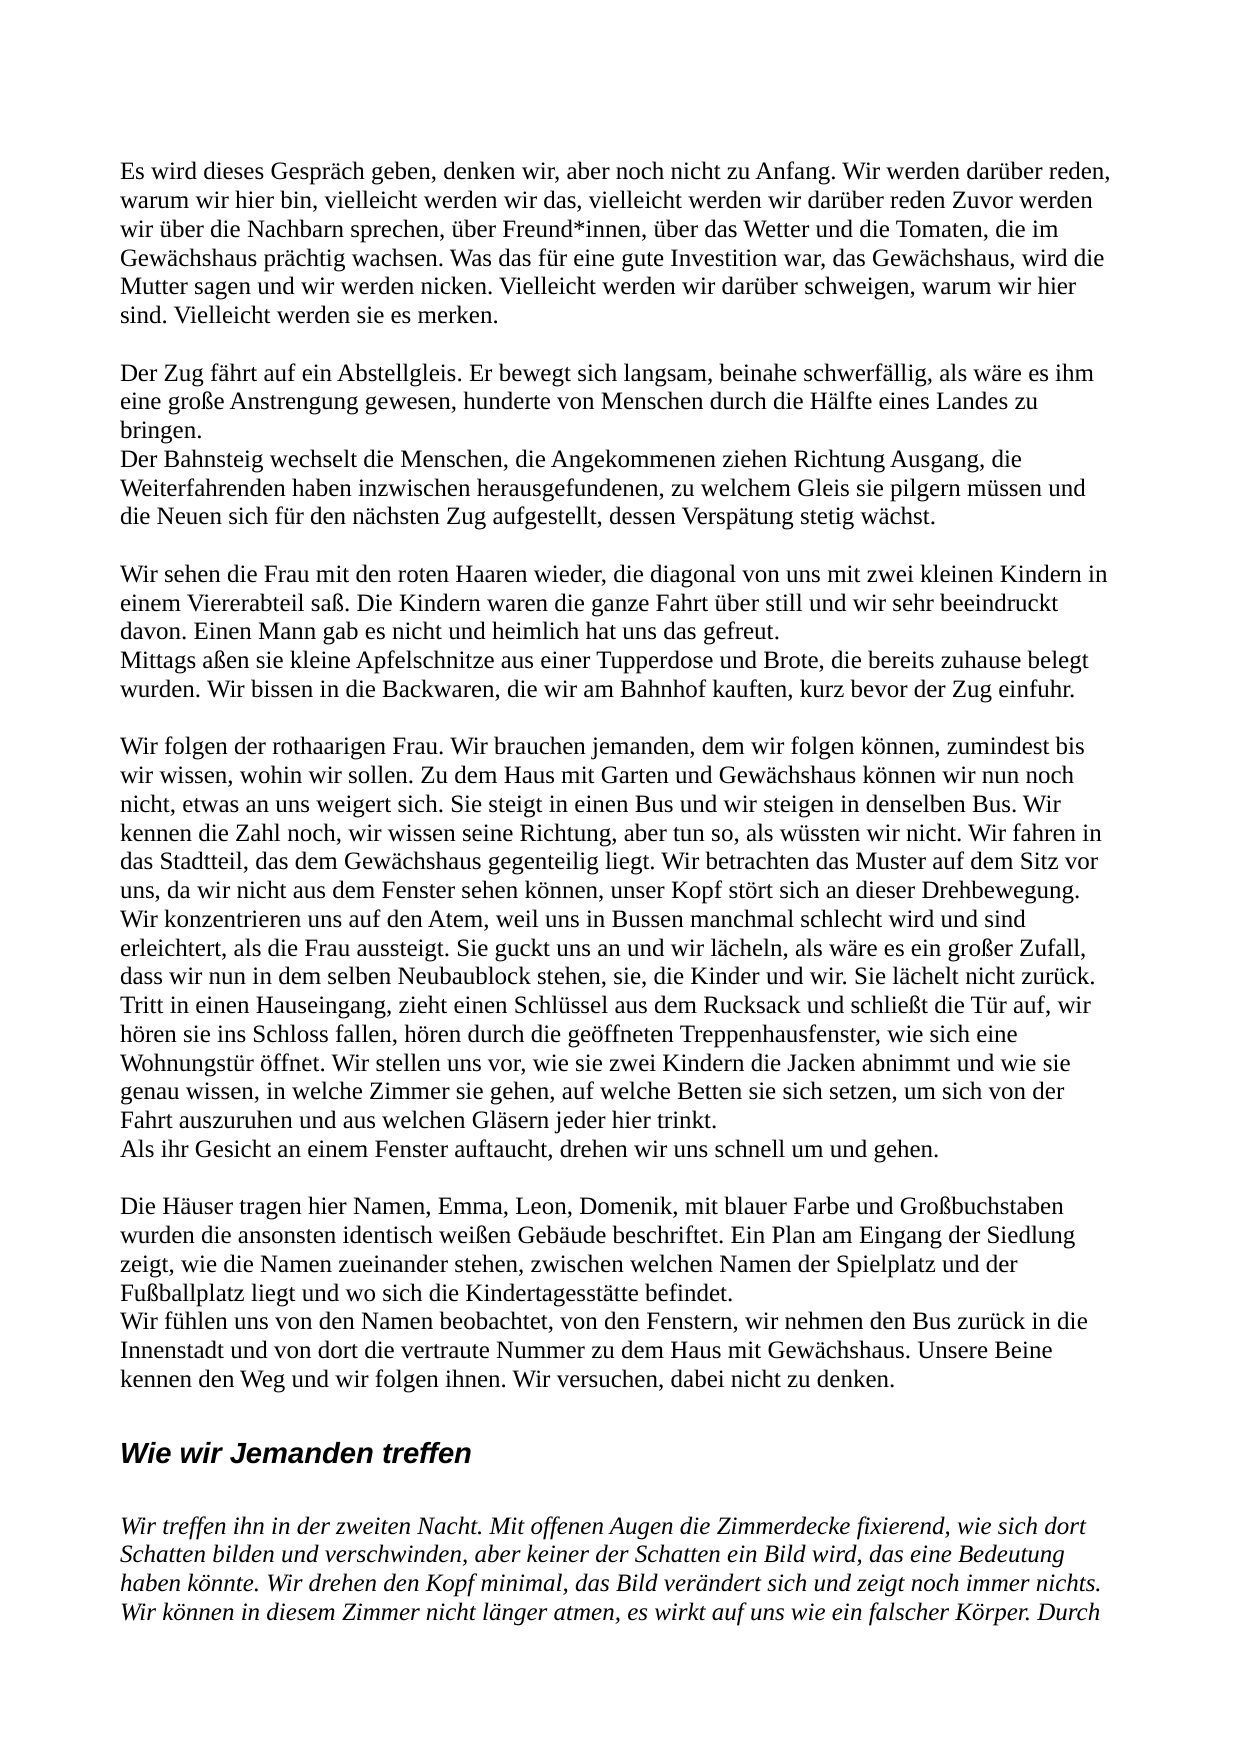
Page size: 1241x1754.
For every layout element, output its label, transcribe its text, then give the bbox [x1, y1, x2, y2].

text Wir fühlen uns von den Namen beobachtet, von den Fenstern, wir nehmen den Bus zurück in die Innenstadt und von dort die vertraute Nummer zu dem Haus mit Gewächshaus. Unsere Beine kennen den Weg und wir folgen ihnen. Wir versuchen, dabei nicht zu denken. [120, 1306, 1117, 1393]
text Wir treffen ihn in der zweiten Nacht. Mit offenen Augen die Zimmerdecke fixierend, wie sich dort Schatten bilden und verschwinden, aber keiner der Schatten ein Bild wird, das eine Bedeutung haben könnte. Wir drehen den Kopf minimal, das Bild verändert sich und zeigt noch immer nichts. Wir können in diesem Zimmer nicht länger atmen, es wirkt auf uns wie ein falscher Körper. Durch [120, 1511, 1117, 1626]
text Die Häuser tragen hier Namen, Emma, Leon, Domenik, mit blauer Farbe und Großbuchstaben wurden die ansonsten identisch weißen Gebäude beschriftet. Ein Plan am Eingang der Siedlung zeigt, wie die Namen zueinander stehen, zwischen welchen Namen der Spielplatz und der Fußballplatz liegt und wo sich die Kindertagesstätte befindet. [120, 1191, 1117, 1306]
text Der Bahnsteig wechselt die Menschen, die Angekommenen ziehen Richtung Ausgang, die Weiterfahrenden haben inzwischen herausgefundenen, zu welchem Gleis sie pilgern müssen und die Neuen sich für den nächsten Zug aufgestellt, dessen Verspätung stetig wächst. [120, 444, 1117, 530]
text Als ihr Gesicht an einem Fenster auftaucht, drehen wir uns schnell um und gehen. [120, 1134, 1117, 1163]
text Es wird dieses Gespräch geben, denken wir, aber noch nicht zu Anfang. Wir werden darüber reden, warum wir hier bin, vielleicht werden wir das, vielleicht werden wir darüber reden Zuvor werden wir über die Nachbarn sprechen, über Freund*innen, über das Wetter und die Tomaten, die im Gewächshaus prächtig wachsen. Was das für eine gute Investition war, das Gewächshaus, wird die Mutter sagen und wir werden nicken. Vielleicht werden wir darüber schweigen, warum wir hier sind. Vielleicht werden sie es merken. [120, 156, 1117, 329]
subtitle Wie wir Jemanden treffen [120, 1436, 1117, 1469]
text Mittags aßen sie kleine Apfelschnitze aus einer Tupperdose und Brote, die bereits zuhause belegt wurden. Wir bissen in die Backwaren, die wir am Bahnhof kauften, kurz bevor der Zug einfuhr. [120, 645, 1117, 703]
text Der Zug fährt auf ein Abstellgleis. Er bewegt sich langsam, beinahe schwerfällig, als wäre es ihm eine große Anstrengung gewesen, hunderte von Menschen durch die Hälfte eines Landes zu bringen. [120, 358, 1117, 444]
text Wir folgen der rothaarigen Frau. Wir brauchen jemanden, dem wir folgen können, zumindest bis wir wissen, wohin wir sollen. Zu dem Haus mit Garten und Gewächshaus können wir nun noch nicht, etwas an uns weigert sich. Sie steigt in einen Bus und wir steigen in denselben Bus. Wir kennen die Zahl noch, wir wissen seine Richtung, aber tun so, als wüssten wir nicht. Wir fahren in das Stadtteil, das dem Gewächshaus gegenteilig liegt. Wir betrachten das Muster auf dem Sitz vor uns, da wir nicht aus dem Fenster sehen können, unser Kopf stört sich an dieser Drehbewegung. Wir konzentrieren uns auf den Atem, weil uns in Bussen manchmal schlecht wird und sind erleichtert, als die Frau aussteigt. Sie guckt uns an und wir lächeln, als wäre es ein großer Zufall, dass wir nun in dem selben Neubaublock stehen, sie, die Kinder und wir. Sie lächelt nicht zurück. Tritt in einen Hauseingang, zieht einen Schlüssel aus dem Rucksack und schließt die Tür auf, wir hören sie ins Schloss fallen, hören durch die geöffneten Treppenhausfenster, wie sich eine Wohnungstür öffnet. Wir stellen uns vor, wie sie zwei Kindern die Jacken abnimmt und wie sie genau wissen, in welche Zimmer sie gehen, auf welche Betten sie sich setzen, um sich von der Fahrt auszuruhen und aus welchen Gläsern jeder hier trinkt. [120, 731, 1117, 1134]
text Wir sehen die Frau mit den roten Haaren wieder, die diagonal von uns mit zwei kleinen Kindern in einem Viererabteil saß. Die Kindern waren die ganze Fahrt über still und wir sehr beeindruckt davon. Einen Mann gab es nicht und heimlich hat uns das gefreut. [120, 559, 1117, 645]
